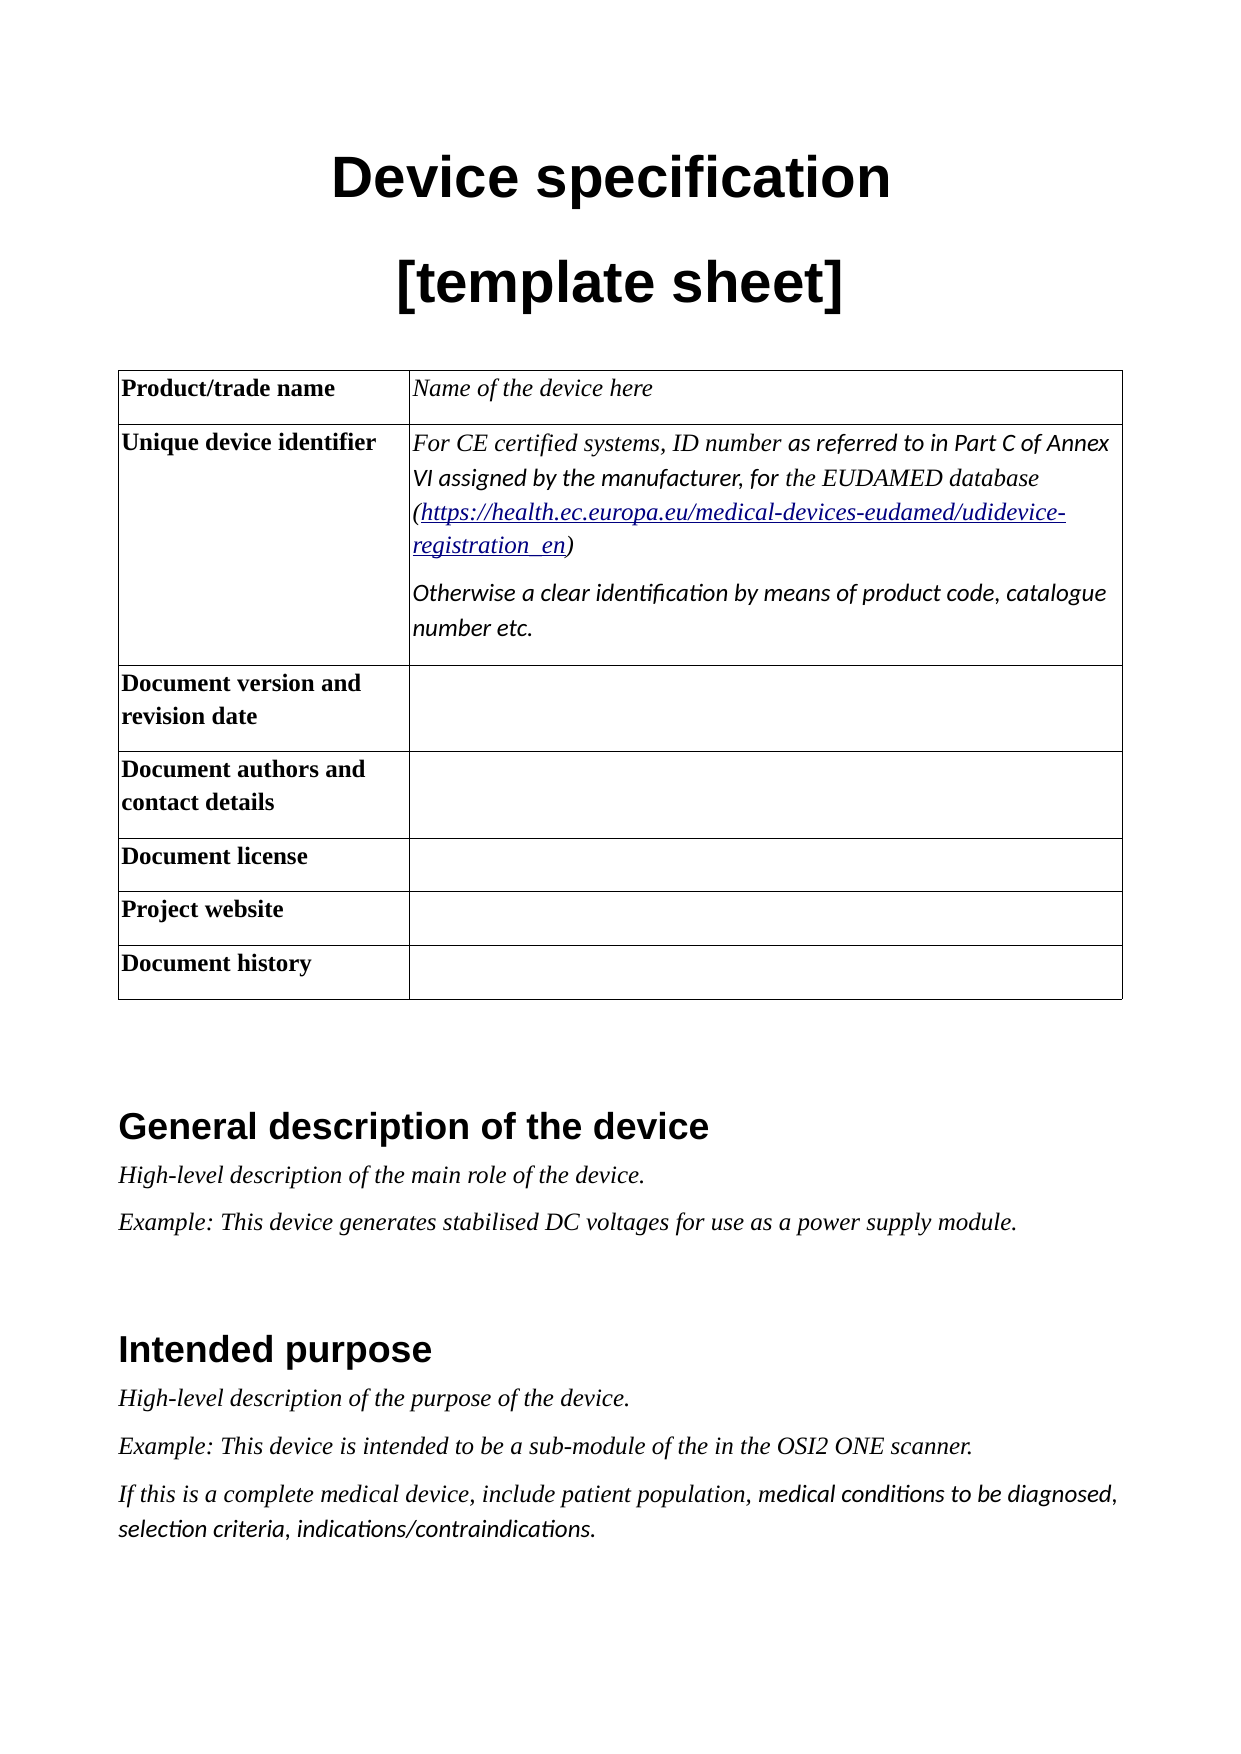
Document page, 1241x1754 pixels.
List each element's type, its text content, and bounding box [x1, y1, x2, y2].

table_cell Project website [119, 892, 409, 945]
table_cell [410, 752, 1122, 838]
table_cell [410, 839, 1122, 891]
table_header [118, 327, 409, 370]
subtitle General description of the device [118, 1104, 1122, 1147]
table_cell Unique device identifier [119, 425, 409, 665]
title Device specification [118, 143, 1122, 210]
table_cell Document authors and contact details [119, 752, 409, 838]
table_cell Document version and revision date [119, 666, 409, 751]
table_cell [410, 666, 1122, 751]
text High-level description of the purpose of the device. [118, 1383, 1122, 1412]
table_cell For CE certified systems, ID number as referred to in Part C of Annex VI assigned by the manufacturer, for the EUDAMED database (https://health.ec.europa.eu/medical-devices-eudamed/udidevice-registration_en) Otherwise a clear identification by means of product code, catalogue number etc. [410, 425, 1122, 665]
subtitle Intended purpose [118, 1328, 1122, 1371]
table_cell Document history [119, 946, 409, 998]
table_cell [410, 892, 1122, 945]
title [template sheet] [118, 248, 1122, 315]
table_cell Name of the device here [410, 371, 1122, 424]
table_cell Product/trade name [119, 371, 409, 424]
text High-level description of the main role of the device. [118, 1160, 1122, 1188]
table_cell [410, 946, 1122, 998]
text If this is a complete medical device, include patient population, medical conditions to be diagnosed, selection criteria, indications/contraindications. [118, 1478, 1122, 1544]
text Example: This device generates stabilised DC voltages for use as a power supply module. [118, 1207, 1122, 1236]
table_cell Document license [119, 839, 409, 891]
table_header [409, 327, 1122, 370]
text Example: This device is intended to be a sub-module of the in the OSI2 ONE scanner. [118, 1431, 1122, 1459]
